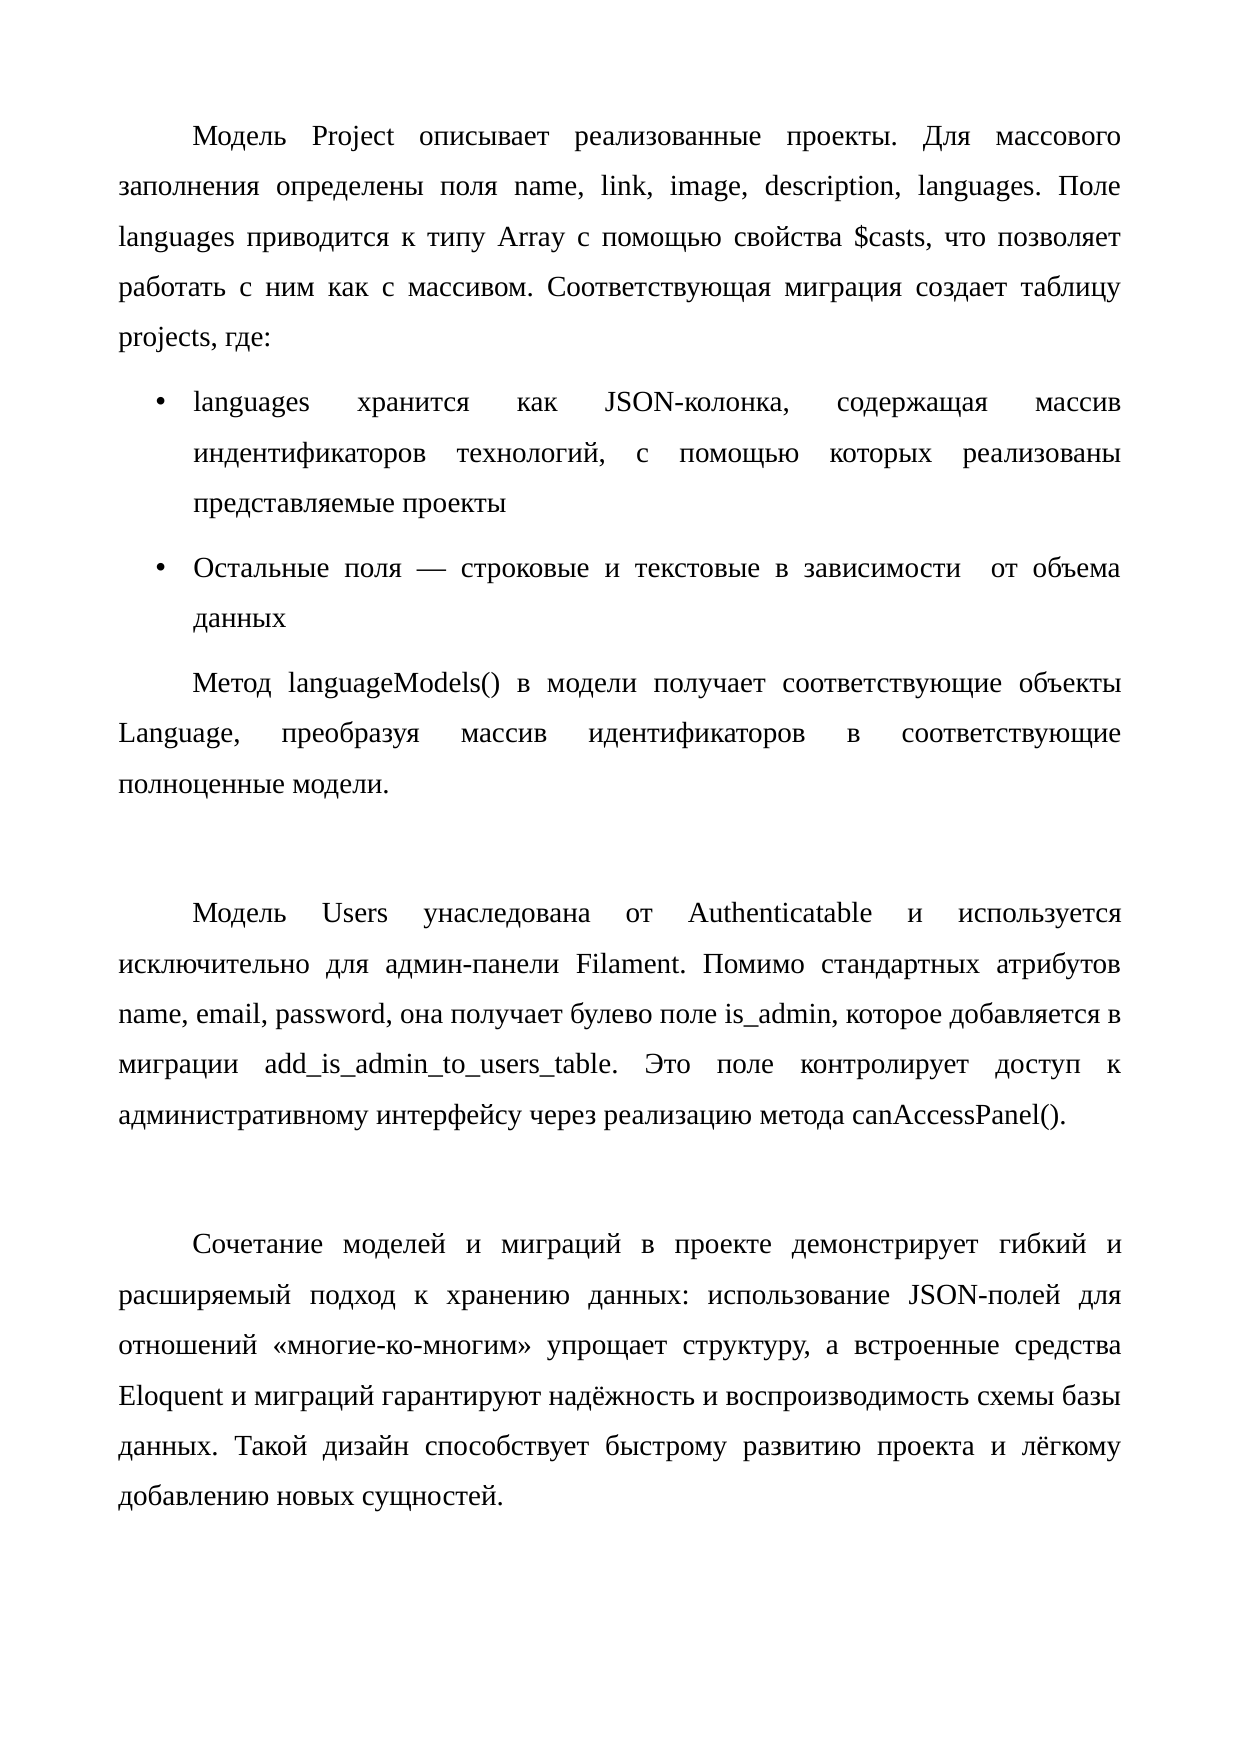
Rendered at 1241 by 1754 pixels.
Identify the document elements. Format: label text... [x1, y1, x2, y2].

text Модель Users унаследована от Authenticatable и используется исключительно для админ-панели Filament. Помимо стандартных атрибутов name, email, password, она получает булево поле is_admin, которое добавляется в миграции add_is_admin_to_users_table. Это поле контролирует доступ к административному интерфейсу через реализацию метода canAccessPanel(). [118, 896, 1122, 1130]
text Метод languageModels() в модели получает соответствующие объекты Language, преобразуя массив идентификаторов в соответствующие полноценные модели. [118, 665, 1122, 799]
list languages хранится как JSON-колонка, содержащая массив индентификаторов технологий, с помощью которых реализованы представляемые проекты [156, 384, 1122, 518]
text Сочетание моделей и миграций в проекте демонстрирует гибкий и расширяемый подход к хранению данных: использование JSON-полей для отношений «многие-ко-многим» упрощает структуру, а встроенные средства Eloquent и миграций гарантируют надёжность и воспроизводимость схемы базы данных. Такой дизайн способствует быстрому развитию проекта и лёгкому добавлению новых сущностей. [118, 1227, 1122, 1512]
text Модель Project описывает реализованные проекты. Для массового заполнения определены поля name, link, image, description, languages. Поле languages приводится к типу Array с помощью свойства $casts, что позволяет работать с ним как с массивом. Соответствующая миграция создает таблицу projects, где: [118, 118, 1122, 353]
list Остальные поля — строковые и текстовые в зависимости от объема данных [156, 550, 1122, 634]
